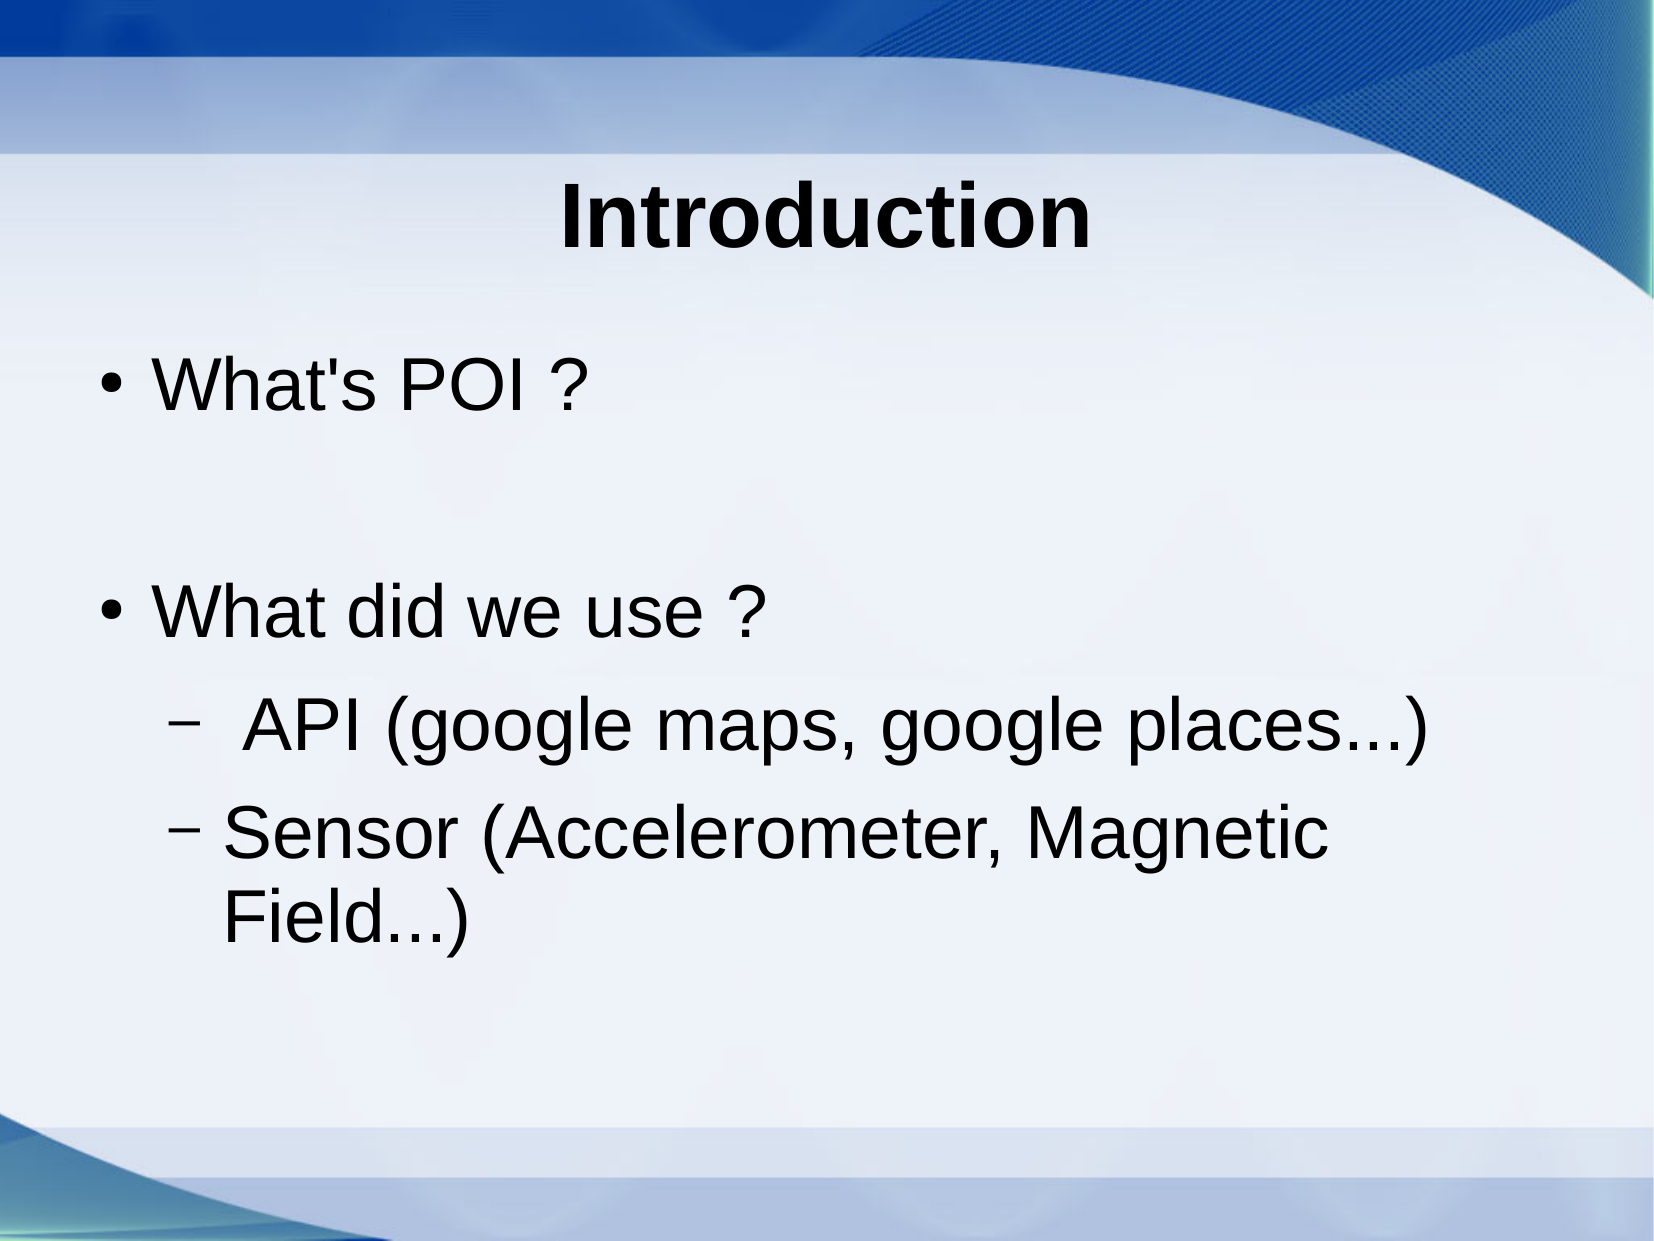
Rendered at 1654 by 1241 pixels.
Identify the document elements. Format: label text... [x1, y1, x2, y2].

list What's POI ? What did we use ? API (google maps, google places...) Sensor (Accelerometer, Magnetic Field...) [80, 342, 1536, 1062]
picture [0, 0, 1654, 1241]
title Introduction [82, 111, 1571, 319]
